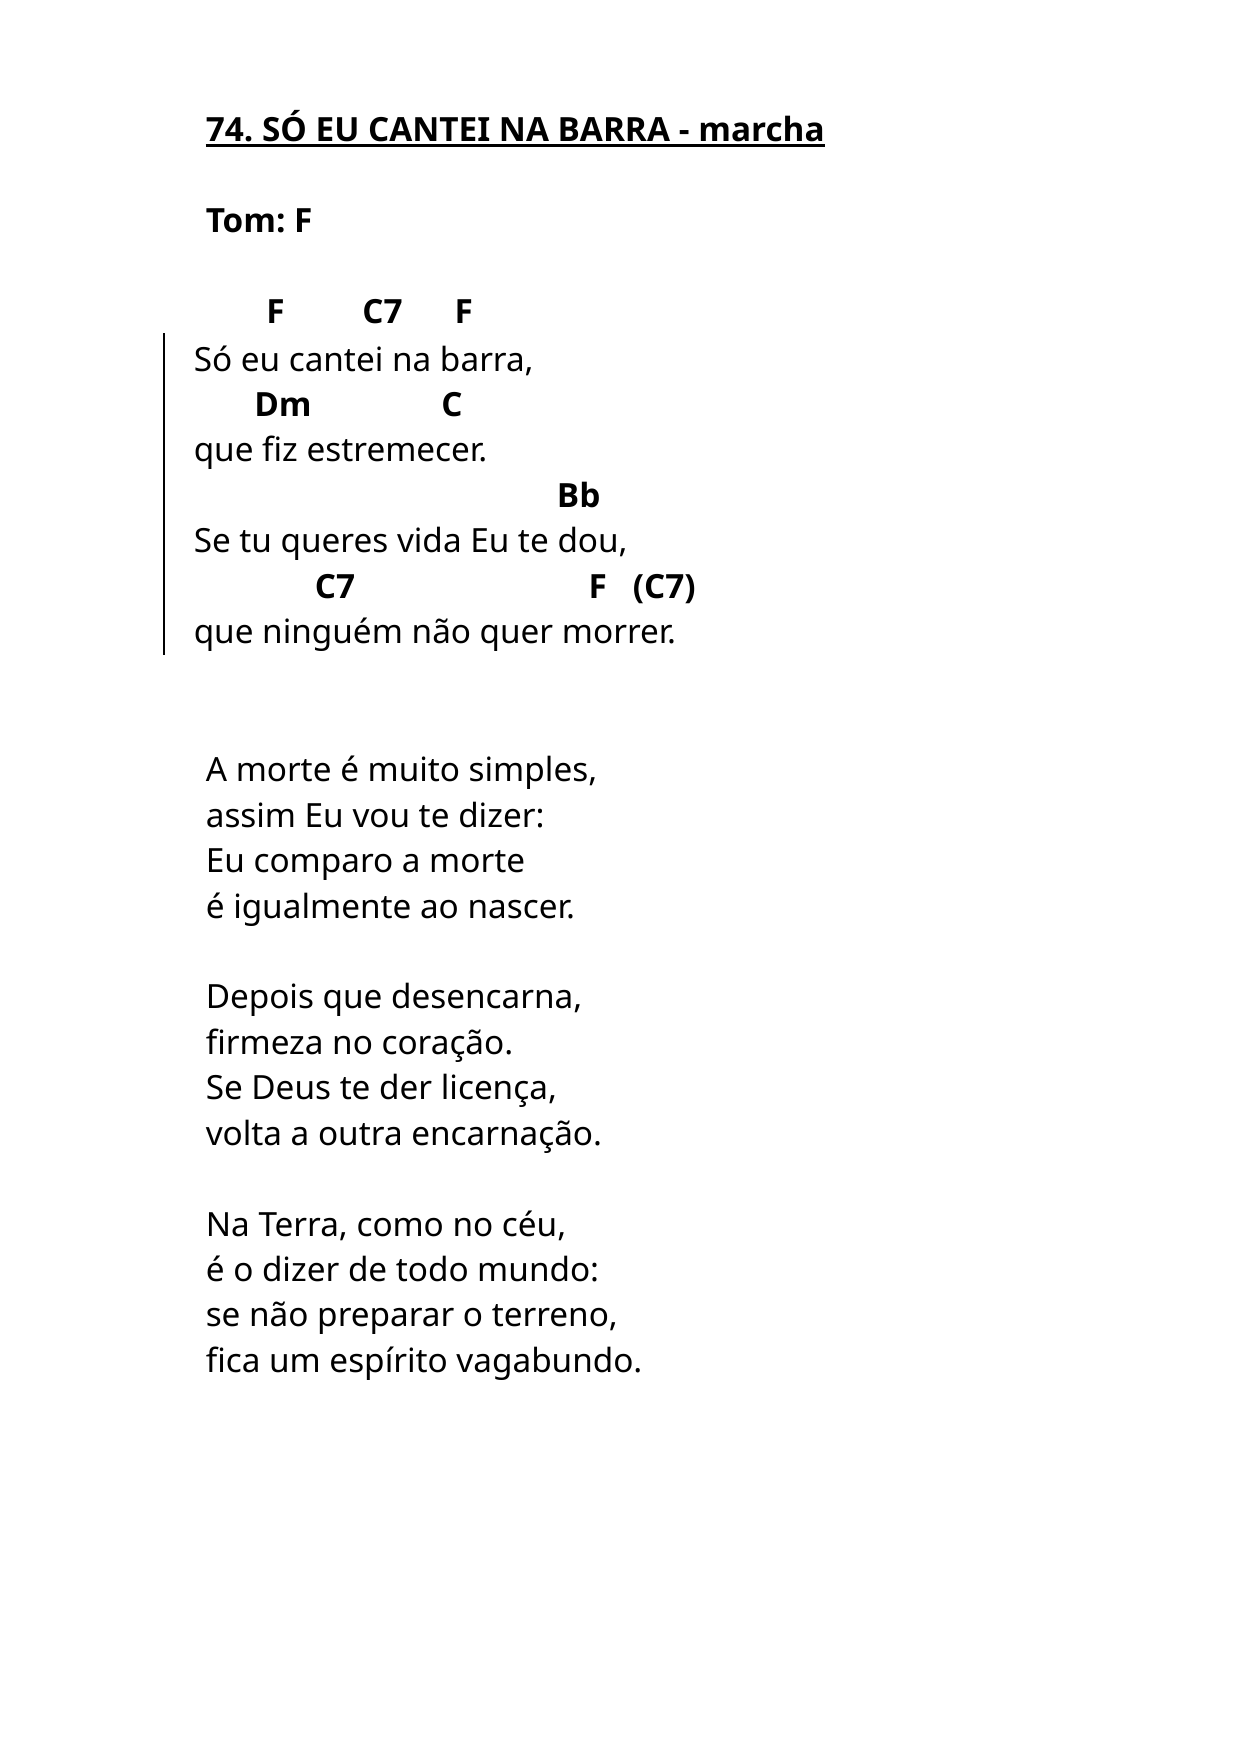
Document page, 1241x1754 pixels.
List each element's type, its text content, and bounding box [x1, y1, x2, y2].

text Na Terra, como no céu, [177, 1200, 1063, 1246]
text assim Eu vou te dizer: [177, 792, 1063, 837]
subtitle Tom: F [177, 197, 1063, 242]
text Depois que desencarna, [177, 973, 1063, 1019]
subtitle 74. SÓ EU CANTEI NA BARRA - marcha [177, 106, 1063, 152]
text firmeza no coração. [177, 1019, 1063, 1064]
text fica um espírito vagabundo. [177, 1337, 1063, 1382]
subtitle F C7 F [177, 288, 1063, 333]
text se não preparar o terreno, [177, 1291, 1063, 1337]
text é o dizer de todo mundo: [177, 1246, 1063, 1291]
text volta a outra encarnação. [177, 1109, 1063, 1155]
table_header Só eu cantei na barra, Dm C que fiz estremecer. Bb Se tu queres vida Eu te dou, C7 F (C7) que ninguém não quer morrer. [165, 335, 1050, 653]
text A morte é muito simples, [177, 746, 1063, 792]
text Se Deus te der licença, [177, 1064, 1063, 1109]
text é igualmente ao nascer. [177, 882, 1063, 928]
text Eu comparo a morte [177, 837, 1063, 882]
